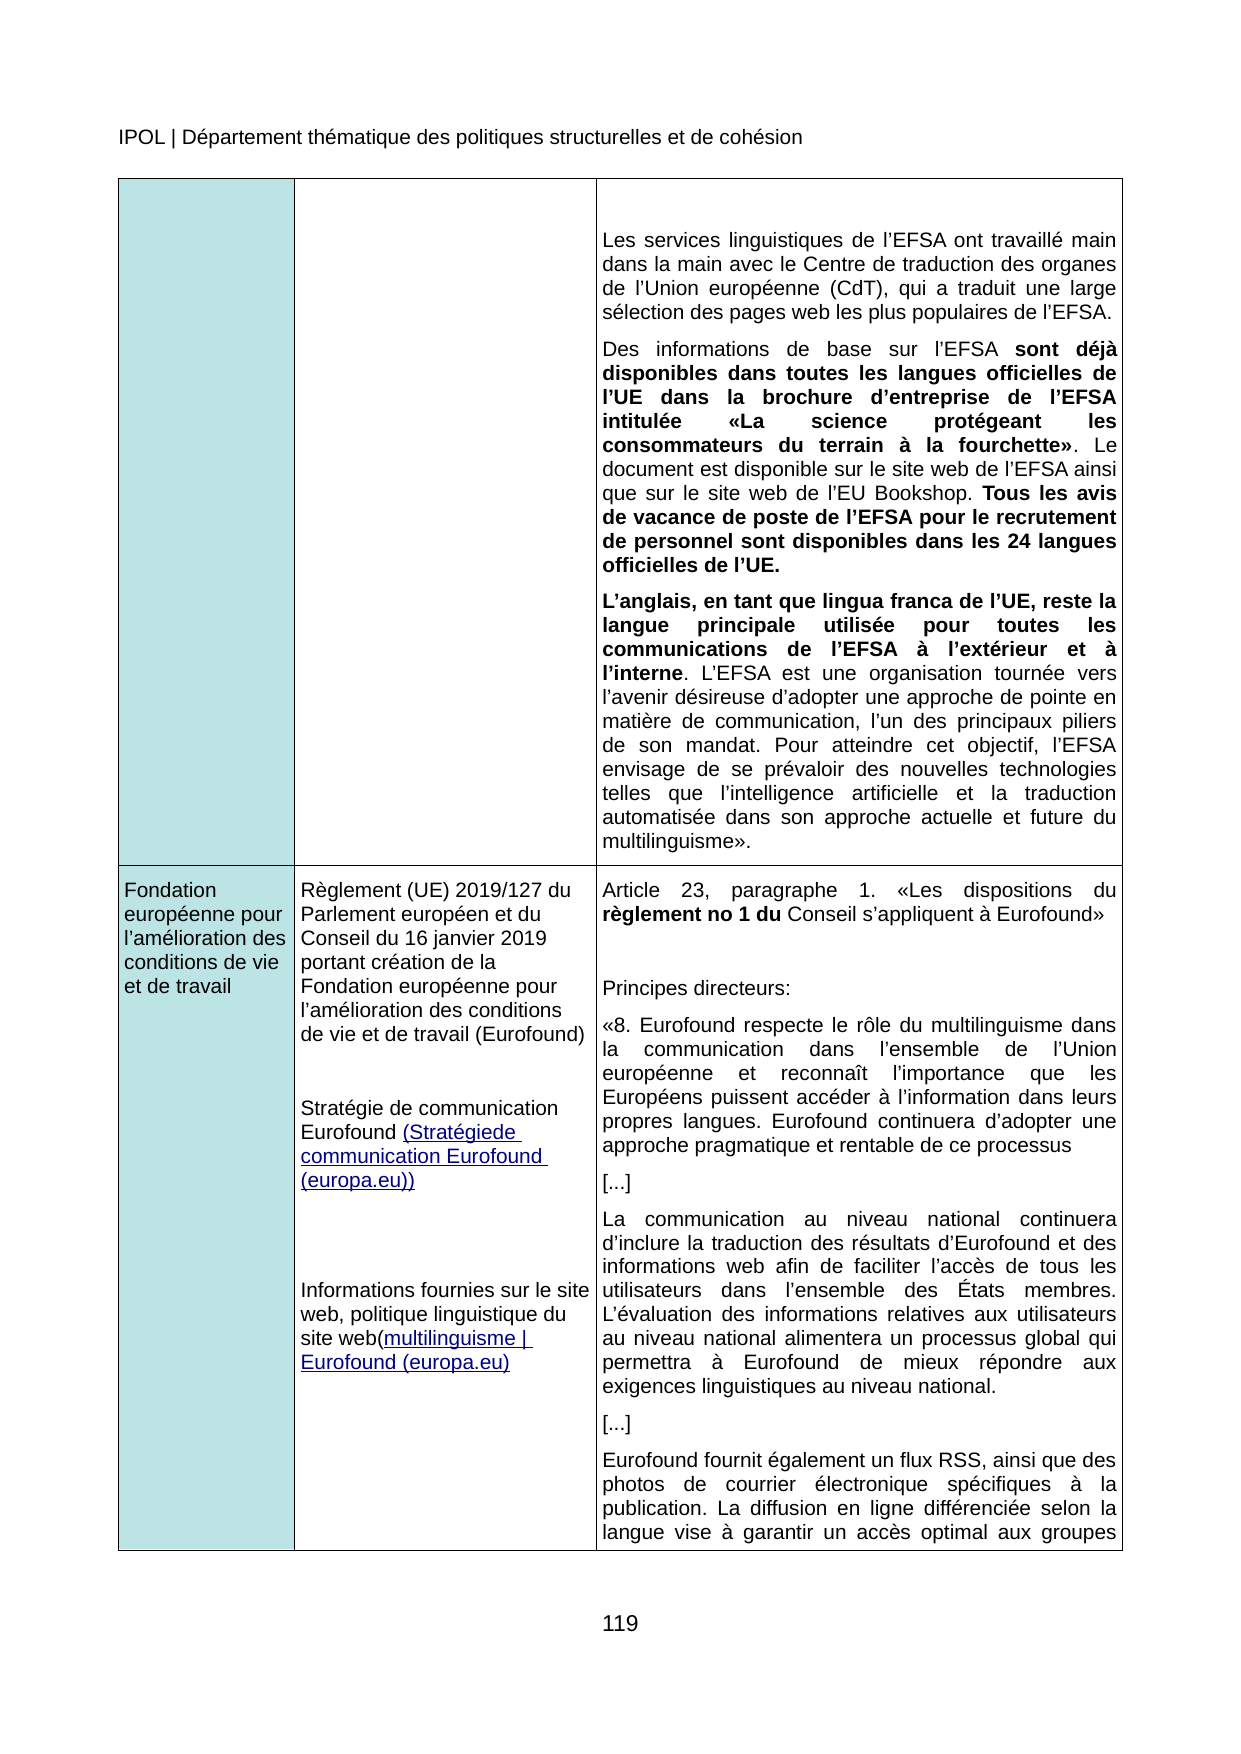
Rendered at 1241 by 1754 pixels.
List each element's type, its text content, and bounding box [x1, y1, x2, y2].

table_cell [295, 179, 596, 865]
table_cell Article 23, paragraphe 1. «Les dispositions du règlement no 1 du Conseil s’appliquent à Eurofound» Principes directeurs: «8. Eurofound respecte le rôle du multilinguisme dans la communication dans l’ensemble de l’Union européenne et reconnaît l’importance que les Européens puissent accéder à l’information dans leurs propres langues. Eurofound continuera d’adopter une approche pragmatique et rentable de ce processus [...] La communication au niveau national continuera d’inclure la traduction des résultats d’Eurofound et des informations web afin de faciliter l’accès de tous les utilisateurs dans l’ensemble des États membres. L’évaluation des informations relatives aux utilisateurs au niveau national alimentera un processus global qui permettra à Eurofound de mieux répondre aux exigences linguistiques au niveau national. [...] Eurofound fournit également un flux RSS, ainsi que des photos de courrier électronique spécifiques à la publication. La diffusion en ligne différenciée selon la langue vise à garantir un accès optimal aux groupes [597, 866, 1122, 1549]
table_cell Règlement (UE) 2019/127 du Parlement européen et du Conseil du 16 janvier 2019 portant création de la Fondation européenne pour l’amélioration des conditions de vie et de travail (Eurofound) Stratégie de communication Eurofound (Stratégiede communication Eurofound (europa.eu)) Informations fournies sur le site web, politique linguistique du site web(multilinguisme | Eurofound (europa.eu) [295, 866, 596, 1549]
table_cell Les services linguistiques de l’EFSA ont travaillé main dans la main avec le Centre de traduction des organes de l’Union européenne (CdT), qui a traduit une large sélection des pages web les plus populaires de l’EFSA. Des informations de base sur l’EFSA sont déjà disponibles dans toutes les langues officielles de l’UE dans la brochure d’entreprise de l’EFSA intitulée «La science protégeant les consommateurs du terrain à la fourchette». Le document est disponible sur le site web de l’EFSA ainsi que sur le site web de l’EU Bookshop. Tous les avis de vacance de poste de l’EFSA pour le recrutement de personnel sont disponibles dans les 24 langues officielles de l’UE. L’anglais, en tant que lingua franca de l’UE, reste la langue principale utilisée pour toutes les communications de l’EFSA à l’extérieur et à l’interne. L’EFSA est une organisation tournée vers l’avenir désireuse d’adopter une approche de pointe en matière de communication, l’un des principaux piliers de son mandat. Pour atteindre cet objectif, l’EFSA envisage de se prévaloir des nouvelles technologies telles que l’intelligence artificielle et la traduction automatisée dans son approche actuelle et future du multilinguisme». [597, 179, 1122, 865]
table_cell Fondation européenne pour l’amélioration des conditions de vie et de travail [119, 866, 294, 1549]
table_cell [119, 179, 294, 865]
